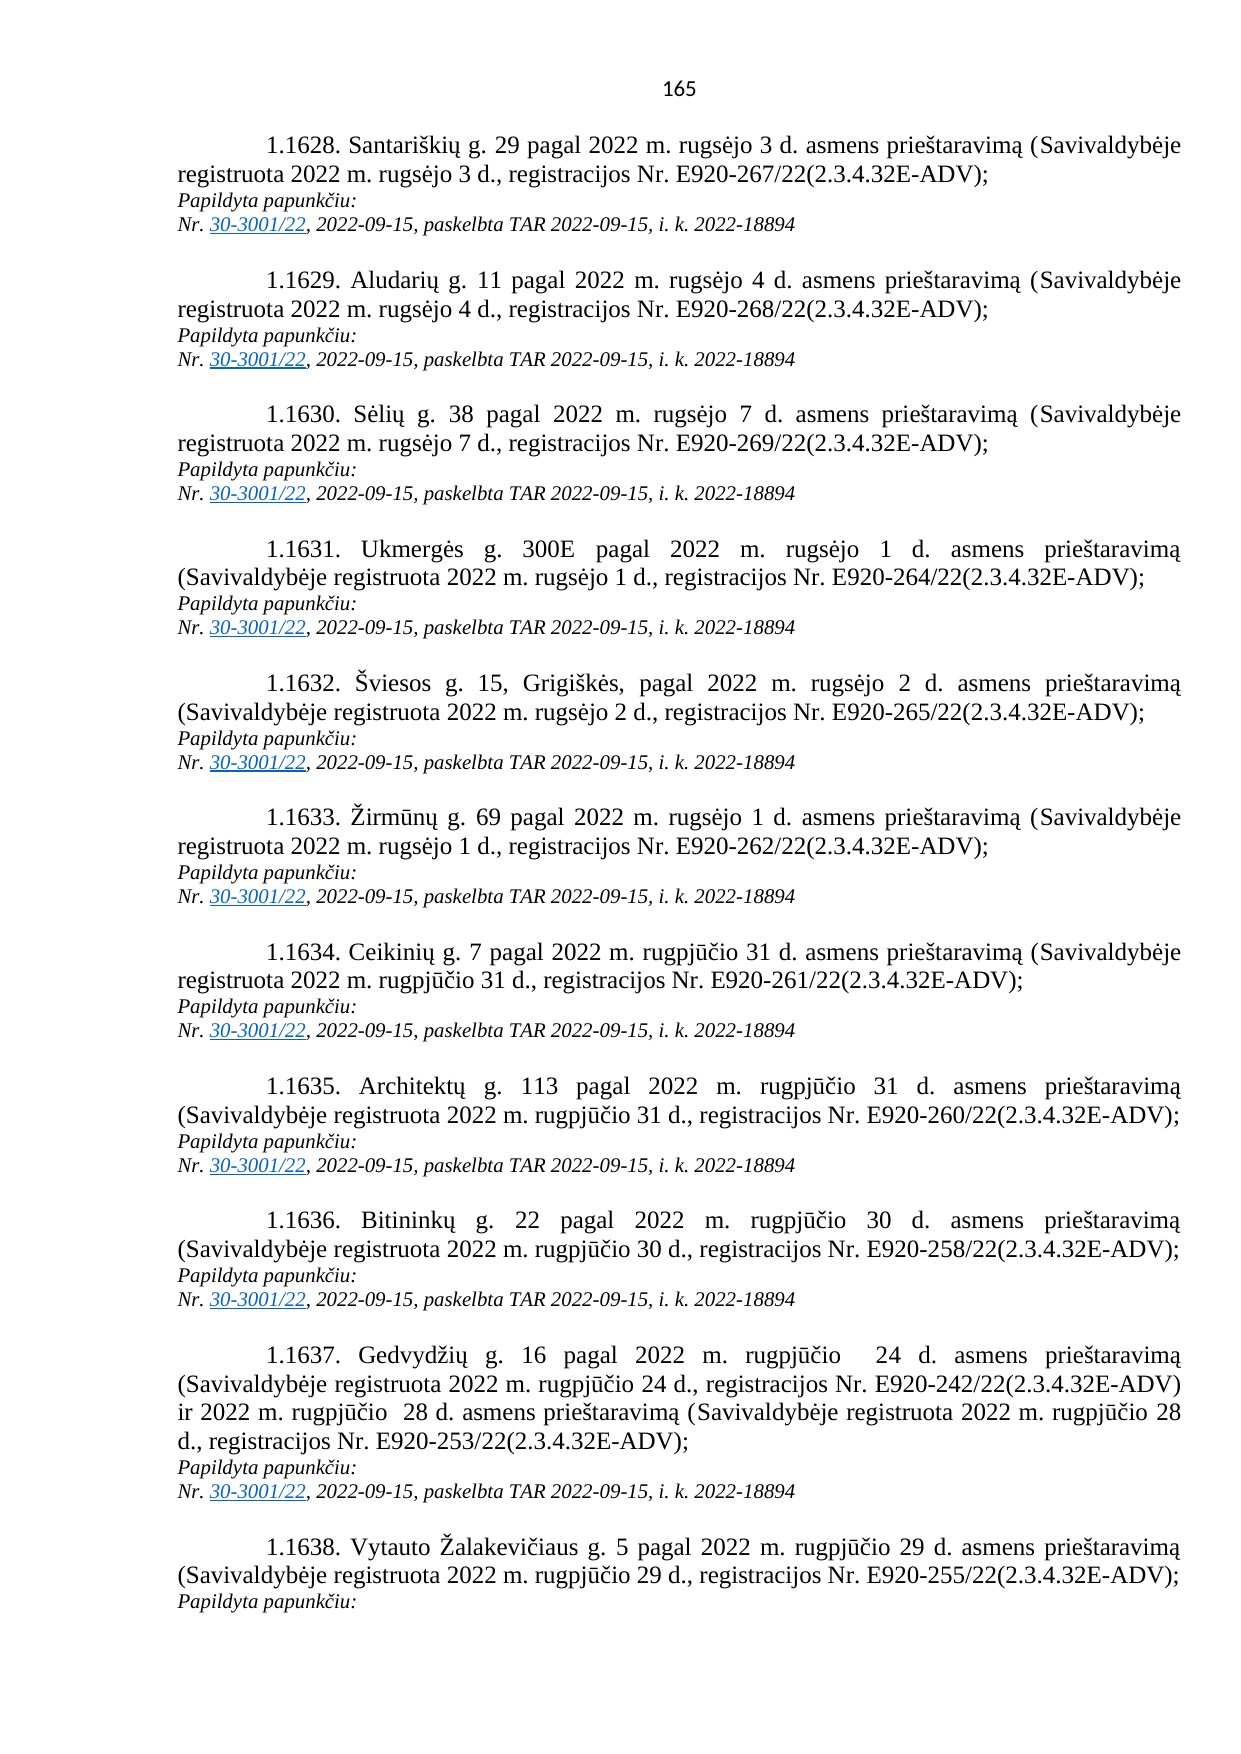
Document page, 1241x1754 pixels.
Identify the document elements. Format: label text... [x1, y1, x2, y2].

text 1.1634. Ceikinių g. 7 pagal 2022 m. rugpjūčio 31 d. asmens prieštaravimą (Savivaldybėje registruota 2022 m. rugpjūčio 31 d., registracijos Nr. E920-261/22(2.3.4.32E-ADV); [177, 937, 1181, 994]
text 1.1637. Gedvydžių g. 16 pagal 2022 m. rugpjūčio 24 d. asmens prieštaravimą (Savivaldybėje registruota 2022 m. rugpjūčio 24 d., registracijos Nr. E920-242/22(2.3.4.32E-ADV) ir 2022 m. rugpjūčio 28 d. asmens prieštaravimą (Savivaldybėje registruota 2022 m. rugpjūčio 28 d., registracijos Nr. E920-253/22(2.3.4.32E-ADV); [177, 1340, 1181, 1455]
text 1.1636. Bitininkų g. 22 pagal 2022 m. rugpjūčio 30 d. asmens prieštaravimą (Savivaldybėje registruota 2022 m. rugpjūčio 30 d., registracijos Nr. E920-258/22(2.3.4.32E-ADV); [177, 1206, 1181, 1263]
text 1.1629. Aludarių g. 11 pagal 2022 m. rugsėjo 4 d. asmens prieštaravimą (Savivaldybėje registruota 2022 m. rugsėjo 4 d., registracijos Nr. E920-268/22(2.3.4.32E-ADV); [177, 265, 1181, 322]
text 1.1631. Ukmergės g. 300E pagal 2022 m. rugsėjo 1 d. asmens prieštaravimą (Savivaldybėje registruota 2022 m. rugsėjo 1 d., registracijos Nr. E920-264/22(2.3.4.32E-ADV); [177, 534, 1181, 591]
text Papildyta papunkčiu: [177, 1263, 1181, 1287]
text Nr. 30-3001/22, 2022-09-15, paskelbta TAR 2022-09-15, i. k. 2022-18894 [177, 1287, 1181, 1311]
text Nr. 30-3001/22, 2022-09-15, paskelbta TAR 2022-09-15, i. k. 2022-18894 [177, 1479, 1181, 1503]
text Nr. 30-3001/22, 2022-09-15, paskelbta TAR 2022-09-15, i. k. 2022-18894 [177, 884, 1181, 908]
text 1.1633. Žirmūnų g. 69 pagal 2022 m. rugsėjo 1 d. asmens prieštaravimą (Savivaldybėje registruota 2022 m. rugsėjo 1 d., registracijos Nr. E920-262/22(2.3.4.32E-ADV); [177, 802, 1181, 860]
text Nr. 30-3001/22, 2022-09-15, paskelbta TAR 2022-09-15, i. k. 2022-18894 [177, 615, 1181, 639]
text Papildyta papunkčiu: [177, 1129, 1181, 1153]
text Nr. 30-3001/22, 2022-09-15, paskelbta TAR 2022-09-15, i. k. 2022-18894 [177, 1153, 1181, 1177]
text 1.1635. Architektų g. 113 pagal 2022 m. rugpjūčio 31 d. asmens prieštaravimą (Savivaldybėje registruota 2022 m. rugpjūčio 31 d., registracijos Nr. E920-260/22(2.3.4.32E-ADV); [177, 1071, 1181, 1129]
text 1.1632. Šviesos g. 15, Grigiškės, pagal 2022 m. rugsėjo 2 d. asmens prieštaravimą (Savivaldybėje registruota 2022 m. rugsėjo 2 d., registracijos Nr. E920-265/22(2.3.4.32E-ADV); [177, 668, 1181, 726]
text Nr. 30-3001/22, 2022-09-15, paskelbta TAR 2022-09-15, i. k. 2022-18894 [177, 212, 1181, 236]
text Papildyta papunkčiu: [177, 1455, 1181, 1479]
text 1.1628. Santariškių g. 29 pagal 2022 m. rugsėjo 3 d. asmens prieštaravimą (Savivaldybėje registruota 2022 m. rugsėjo 3 d., registracijos Nr. E920-267/22(2.3.4.32E-ADV); [177, 131, 1181, 188]
text Papildyta papunkčiu: [177, 1589, 1181, 1613]
text Papildyta papunkčiu: [177, 994, 1181, 1018]
text Nr. 30-3001/22, 2022-09-15, paskelbta TAR 2022-09-15, i. k. 2022-18894 [177, 1018, 1181, 1042]
text Nr. 30-3001/22, 2022-09-15, paskelbta TAR 2022-09-15, i. k. 2022-18894 [177, 347, 1181, 371]
text Papildyta papunkčiu: [177, 591, 1181, 615]
text Papildyta papunkčiu: [177, 457, 1181, 481]
text Papildyta papunkčiu: [177, 322, 1181, 347]
text 1.1638. Vytauto Žalakevičiaus g. 5 pagal 2022 m. rugpjūčio 29 d. asmens prieštaravimą (Savivaldybėje registruota 2022 m. rugpjūčio 29 d., registracijos Nr. E920-255/22(2.3.4.32E-ADV); [177, 1532, 1181, 1589]
text Nr. 30-3001/22, 2022-09-15, paskelbta TAR 2022-09-15, i. k. 2022-18894 [177, 481, 1181, 505]
text 1.1630. Sėlių g. 38 pagal 2022 m. rugsėjo 7 d. asmens prieštaravimą (Savivaldybėje registruota 2022 m. rugsėjo 7 d., registracijos Nr. E920-269/22(2.3.4.32E-ADV); [177, 399, 1181, 457]
text Nr. 30-3001/22, 2022-09-15, paskelbta TAR 2022-09-15, i. k. 2022-18894 [177, 750, 1181, 774]
text Papildyta papunkčiu: [177, 188, 1181, 212]
text Papildyta papunkčiu: [177, 860, 1181, 884]
text Papildyta papunkčiu: [177, 726, 1181, 750]
